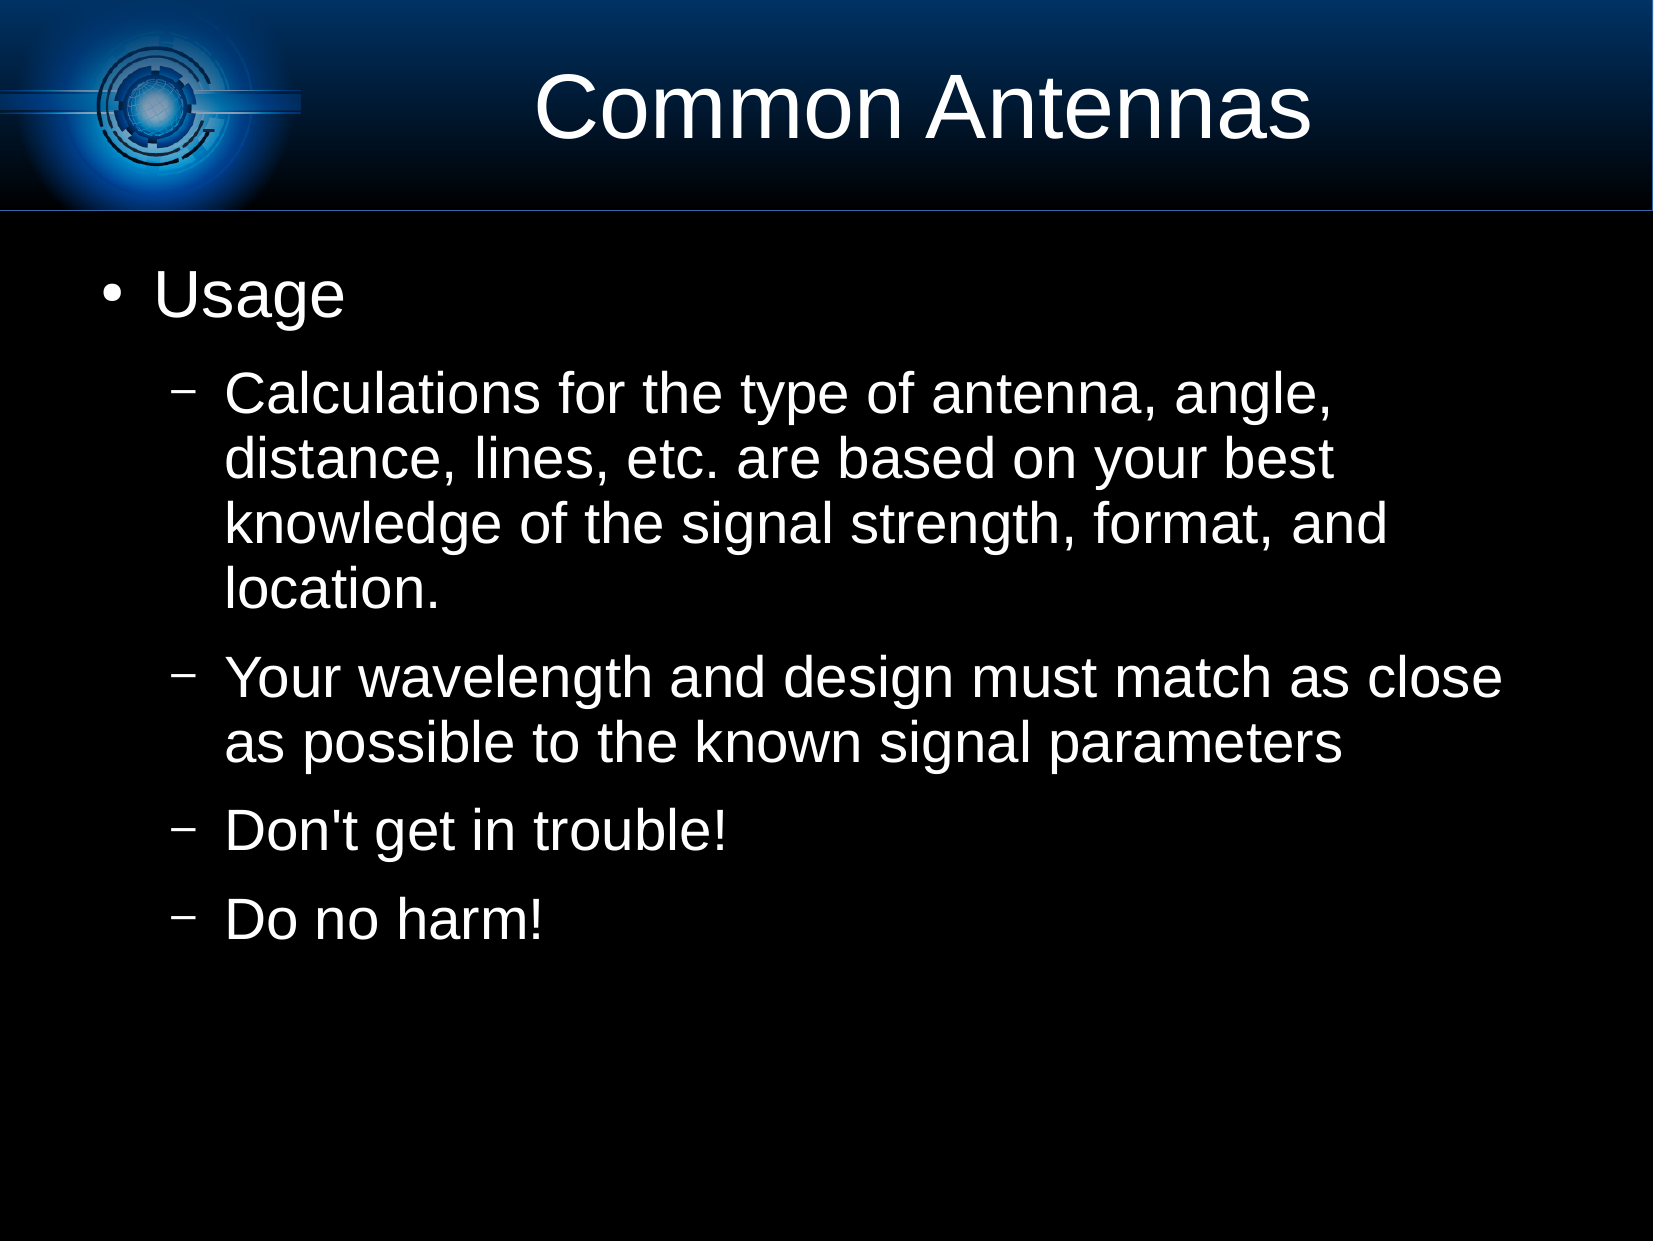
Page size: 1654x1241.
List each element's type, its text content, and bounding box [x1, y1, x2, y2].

title Common Antennas [180, 2, 1653, 211]
list Usage Calculations for the type of antenna, angle, distance, lines, etc. are based on your best knowledge of the signal strength, format, and location. Your wavelength and design must match as close as possible to the known signal parameters Don't get in trouble! Do no harm! [82, 256, 1571, 1141]
picture [0, 88, 180, 210]
